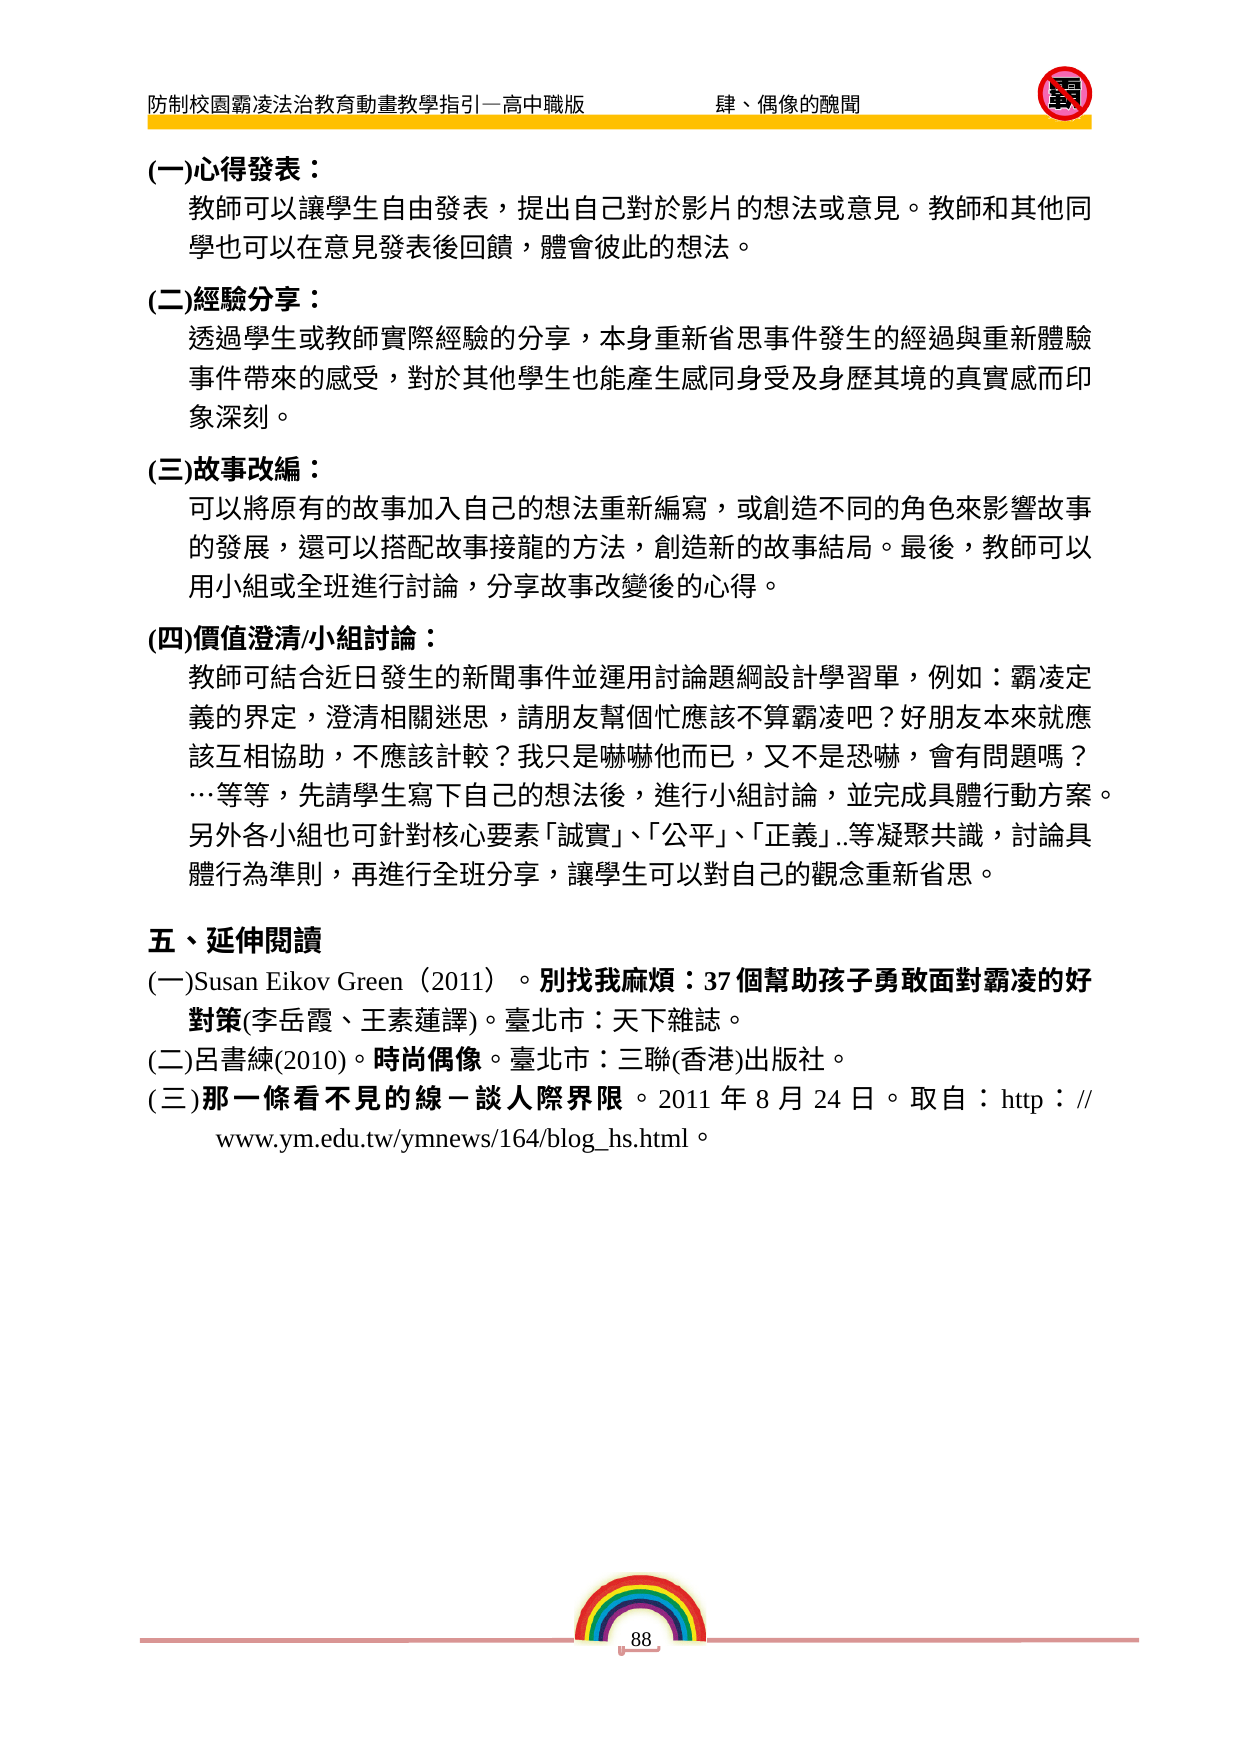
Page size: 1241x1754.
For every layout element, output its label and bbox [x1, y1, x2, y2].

picture [574, 1572, 707, 1646]
picture [1035, 63, 1094, 68]
